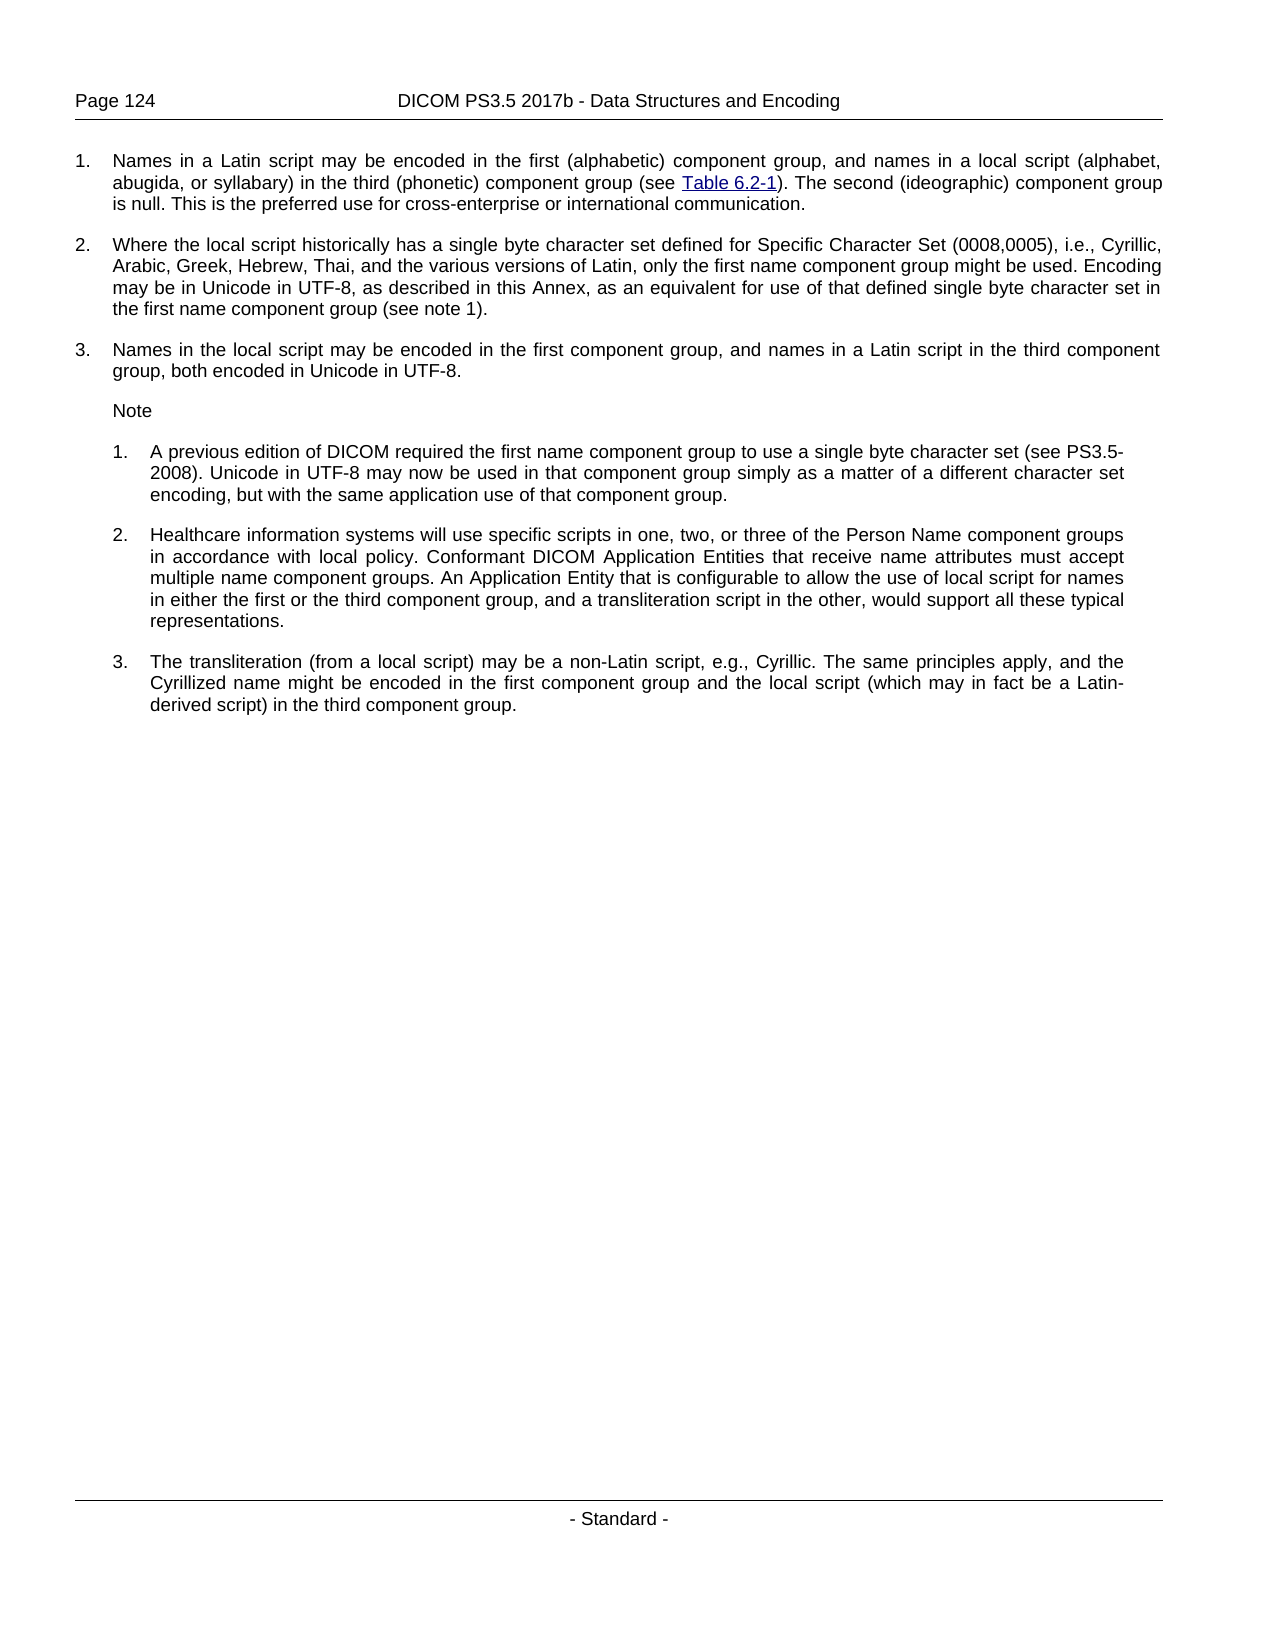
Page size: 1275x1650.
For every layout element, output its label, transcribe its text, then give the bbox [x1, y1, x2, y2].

list Healthcare information systems will use specific scripts in one, two, or three of the Person Name component groups in accordance with local policy. Conformant DICOM Application Entities that receive name attributes must accept multiple name component groups. An Application Entity that is configurable to allow the use of local script for names in either the first or the third component group, and a transliteration script in the other, would support all these typical representations. [112, 524, 1125, 632]
list The transliteration (from a local script) may be a non-Latin script, e.g., Cyrillic. The same principles apply, and the Cyrillized name might be encoded in the first component group and the local script (which may in fact be a Latin-derived script) in the third component group. [112, 651, 1125, 715]
list Where the local script historically has a single byte character set defined for Specific Character Set (0008,0005), i.e., Cyrillic, Arabic, Greek, Hebrew, Thai, and the various versions of Latin, only the first name component group might be used. Encoding may be in Unicode in UTF-8, as described in this Annex, as an equivalent for use of that defined single byte character set in the first name component group (see note 1). [75, 233, 1162, 320]
list Names in the local script may be encoded in the first component group, and names in a Latin script in the third component group, both encoded in Unicode in UTF-8. [75, 338, 1162, 382]
text Note [112, 400, 1125, 422]
list Names in a Latin script may be encoded in the first (alphabetic) component group, and names in a local script (alphabet, abugida, or syllabary) in the third (phonetic) component group (see Table 6.2-1). The second (ideographic) component group is null. This is the preferred use for cross-enterprise or international communication. [75, 150, 1162, 215]
list A previous edition of DICOM required the first name component group to use a single byte character set (see PS3.5-2008). Unicode in UTF-8 may now be used in that component group simply as a matter of a different character set encoding, but with the same application use of that component group. [112, 441, 1125, 505]
